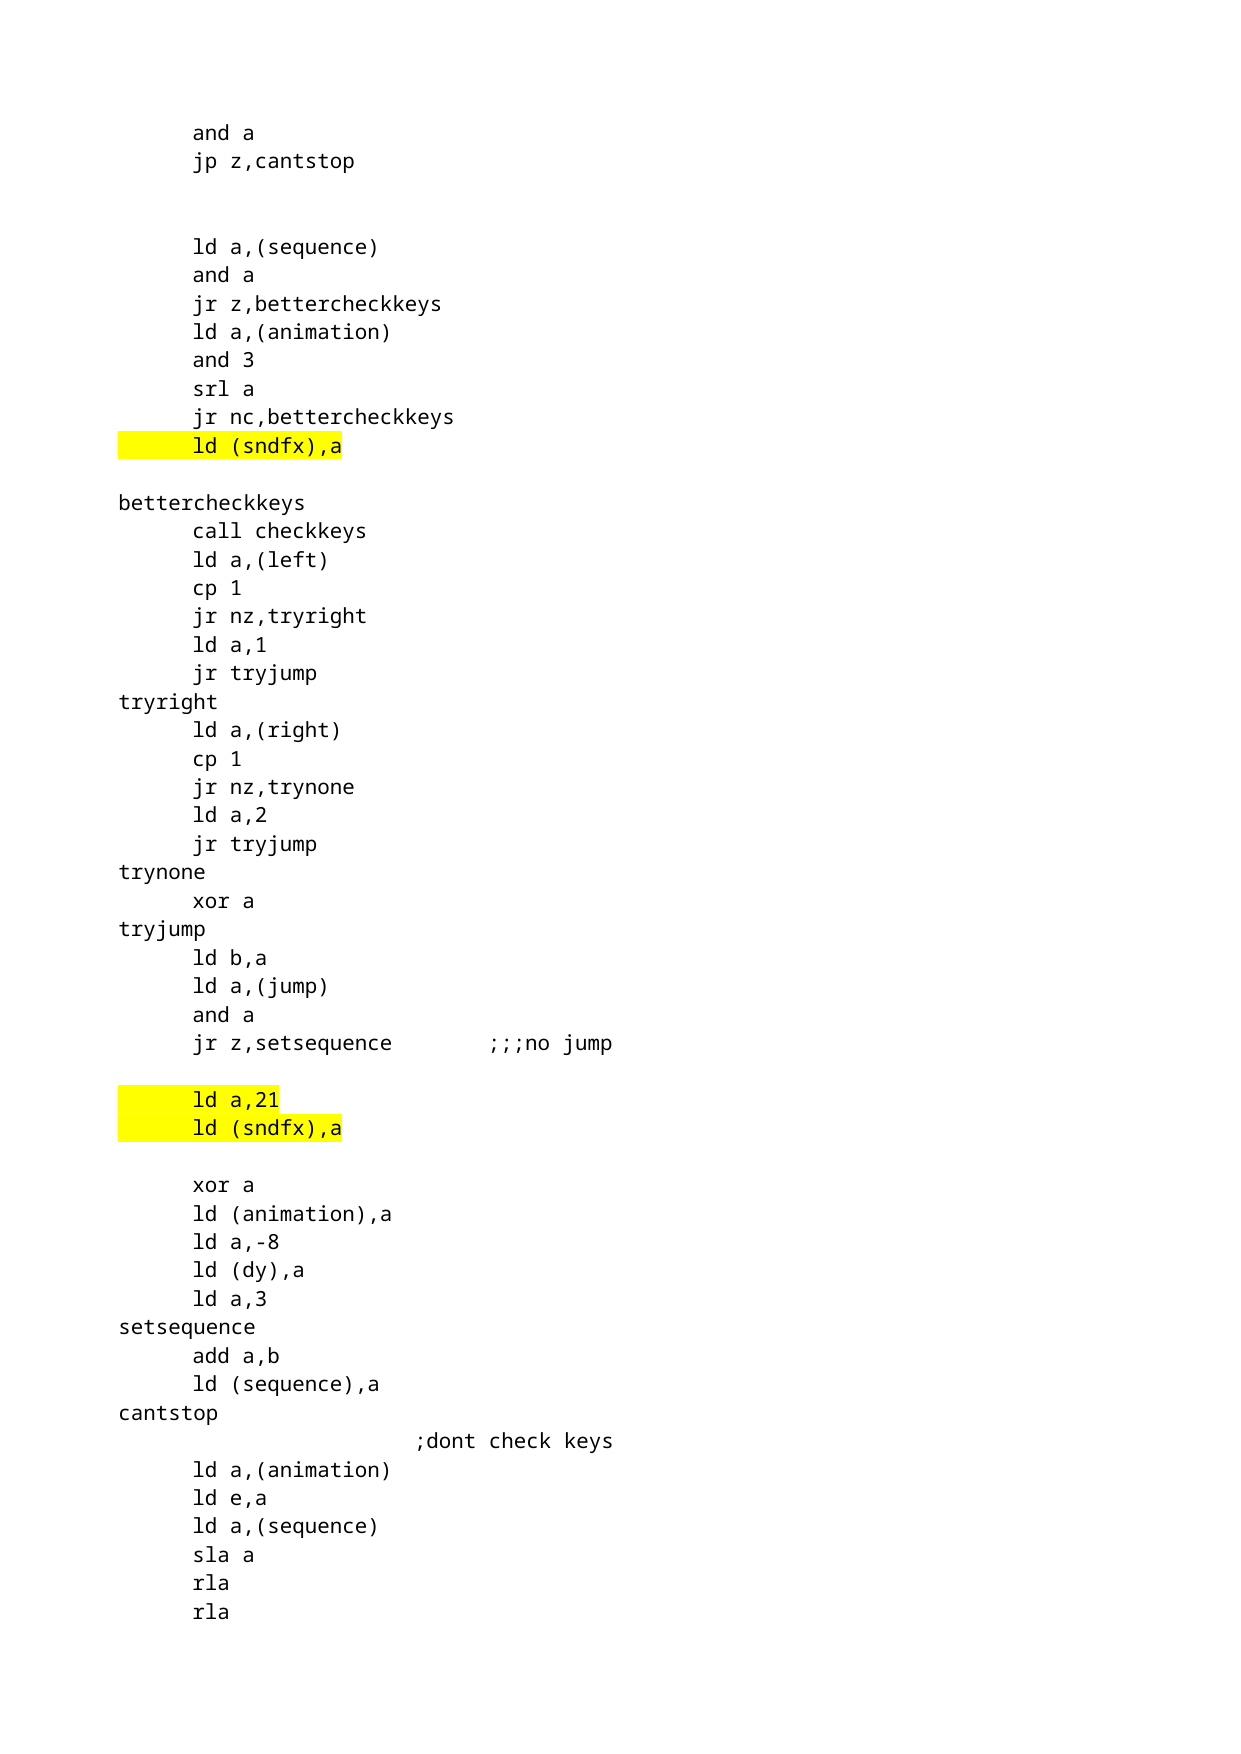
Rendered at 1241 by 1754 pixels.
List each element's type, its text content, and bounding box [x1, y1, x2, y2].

text jr tryjump [118, 658, 1122, 687]
text rla [118, 1597, 1122, 1625]
text ld a,-8 [118, 1227, 1122, 1256]
text xor a [118, 1170, 1122, 1199]
text cp 1 [118, 744, 1122, 772]
text ld a,(sequence) [118, 1512, 1122, 1540]
text tryjump [118, 914, 1122, 943]
text tryright [118, 687, 1122, 715]
text xor a [118, 886, 1122, 914]
text and 3 [118, 346, 1122, 374]
text jr z,setsequence ;;;no jump [118, 1028, 1122, 1057]
text rla [118, 1568, 1122, 1597]
text ld a,3 [118, 1284, 1122, 1312]
text jr nz,trynone [118, 772, 1122, 801]
text ;dont check keys [118, 1426, 1122, 1455]
text ld (sndfx),a [118, 431, 1122, 459]
text sla a [118, 1540, 1122, 1568]
text cp 1 [118, 573, 1122, 602]
text jp z,cantstop [118, 147, 1122, 175]
text and a [118, 1000, 1122, 1028]
text jr z,bettercheckkeys [118, 289, 1122, 317]
text add a,b [118, 1341, 1122, 1369]
text trynone [118, 857, 1122, 886]
text jr nc,bettercheckkeys [118, 402, 1122, 431]
text jr nz,tryright [118, 602, 1122, 630]
text ld (dy),a [118, 1256, 1122, 1284]
text ld a,2 [118, 801, 1122, 829]
text ld a,(left) [118, 545, 1122, 573]
text call checkkeys [118, 516, 1122, 545]
text ld (sndfx),a [118, 1113, 1122, 1142]
text cantstop [118, 1398, 1122, 1426]
text ld e,a [118, 1483, 1122, 1512]
text ld a,(animation) [118, 317, 1122, 346]
text ld (sequence),a [118, 1369, 1122, 1398]
text setsequence [118, 1312, 1122, 1341]
text ld a,21 [118, 1085, 1122, 1113]
text bettercheckkeys [118, 488, 1122, 516]
text ld a,(sequence) [118, 232, 1122, 260]
text ld a,1 [118, 630, 1122, 658]
text ld b,a [118, 943, 1122, 971]
text and a [118, 260, 1122, 289]
text ld a,(jump) [118, 971, 1122, 1000]
text jr tryjump [118, 829, 1122, 857]
text ld a,(animation) [118, 1455, 1122, 1483]
text ld a,(right) [118, 715, 1122, 744]
text srl a [118, 374, 1122, 402]
text and a [118, 118, 1122, 147]
text ld (animation),a [118, 1199, 1122, 1227]
